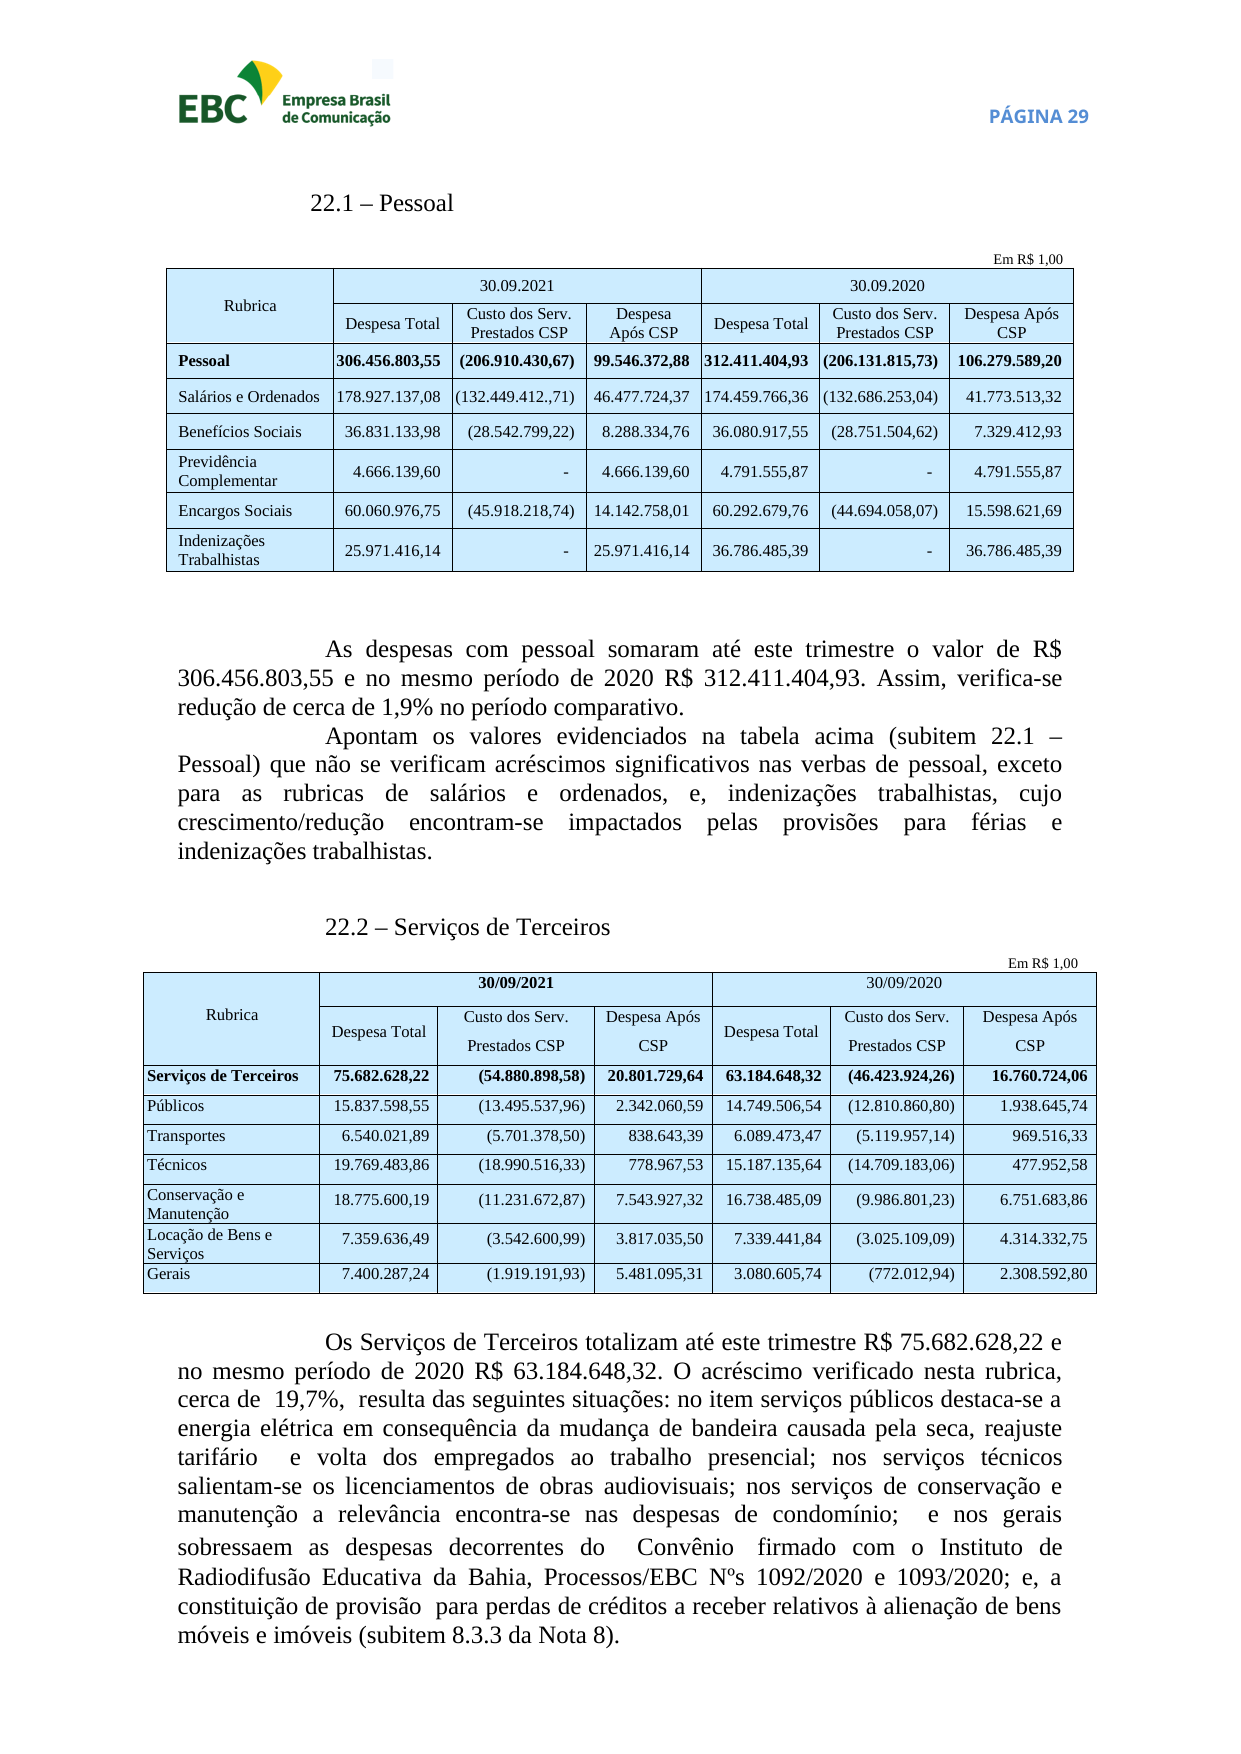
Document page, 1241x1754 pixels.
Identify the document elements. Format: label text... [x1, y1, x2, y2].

table_cell 46.477.724,37 [587, 379, 701, 413]
table_cell (206.131.815,73) [820, 344, 949, 378]
table_cell 36.786.485,39 [950, 529, 1073, 571]
table_cell (44.694.058,07) [820, 493, 949, 528]
table_cell (28.751.504,62) [820, 414, 949, 449]
table_cell 2.342.060,59 [595, 1096, 712, 1124]
table_cell 778.967,53 [595, 1155, 712, 1184]
table_cell (3.542.600,99) [438, 1224, 594, 1263]
text Em R$ 1,00 [177, 251, 1063, 268]
table_cell 7.400.287,24 [320, 1264, 437, 1292]
table_cell - [820, 450, 949, 492]
text As despesas com pessoal somaram até este trimestre o valor de R$ 306.456.803,55 e no mesmo período de 2020 R$ 312.411.404,93. Assim, verifica-se redução de cerca de 1,9% no período comparativo. [177, 634, 1063, 721]
table_cell - [453, 450, 586, 492]
table_cell 63.184.648,32 [713, 1066, 830, 1094]
table_cell 15.837.598,55 [320, 1096, 437, 1124]
table_cell Indenizações Trabalhistas [167, 529, 333, 571]
table_cell 3.080.605,74 [713, 1264, 830, 1292]
table_cell 7.543.927,32 [595, 1185, 712, 1223]
text 22.1 – Pessoal [177, 188, 1063, 217]
table_cell (54.880.898,58) [438, 1066, 594, 1094]
table_header Rubrica [144, 973, 319, 1065]
table_cell 25.971.416,14 [587, 529, 701, 571]
table_cell (132.686.253,04) [820, 379, 949, 413]
table_cell Benefícios Sociais [167, 414, 333, 449]
table_cell 15.187.135,64 [713, 1155, 830, 1184]
table_cell (14.709.183,06) [831, 1155, 963, 1184]
table_cell 7.329.412,93 [950, 414, 1073, 449]
table_cell (5.119.957,14) [831, 1125, 963, 1154]
table_cell 969.516,33 [964, 1125, 1096, 1154]
table_cell 8.288.334,76 [587, 414, 701, 449]
table_cell 15.598.621,69 [950, 493, 1073, 528]
table_cell 1.938.645,74 [964, 1096, 1096, 1124]
table_cell Transportes [144, 1125, 319, 1154]
table_cell - [820, 529, 949, 571]
table_cell 20.801.729,64 [595, 1066, 712, 1094]
text Apontam os valores evidenciados na tabela acima (subitem 22.1 – Pessoal) que não se verificam acréscimos significativos nas verbas de pessoal, exceto para as rubricas de salários e ordenados, e, indenizações trabalhistas, cujo crescimento/redução encontram-se impactados pelas provisões para férias e indenizações trabalhistas. [177, 721, 1063, 864]
table_cell Despesa Após CSP [964, 1007, 1096, 1065]
table_cell 4.791.555,87 [950, 450, 1073, 492]
table_cell (13.495.537,96) [438, 1096, 594, 1124]
table_cell 14.142.758,01 [587, 493, 701, 528]
table_cell Despesa Após CSP [950, 304, 1073, 342]
table_cell (28.542.799,22) [453, 414, 586, 449]
table_header 30/09/2020 [713, 973, 1096, 1006]
table_cell 4.791.555,87 [702, 450, 819, 492]
table_header 30.09.2021 [334, 269, 701, 303]
table_cell (45.918.218,74) [453, 493, 586, 528]
table_cell 4.666.139,60 [587, 450, 701, 492]
table_cell 178.927.137,08 [334, 379, 452, 413]
table_cell (132.449.412.,71) [453, 379, 586, 413]
table_cell Despesa Total [713, 1007, 830, 1065]
table_header Rubrica [167, 269, 333, 342]
table_cell 6.540.021,89 [320, 1125, 437, 1154]
table_cell 19.769.483,86 [320, 1155, 437, 1184]
table_cell Pessoal [167, 344, 333, 378]
table_cell 3.817.035,50 [595, 1224, 712, 1263]
table_cell 36.080.917,55 [702, 414, 819, 449]
table_cell 18.775.600,19 [320, 1185, 437, 1223]
table_cell (9.986.801,23) [831, 1185, 963, 1223]
table_cell 306.456.803,55 [334, 344, 452, 378]
table_cell 60.060.976,75 [334, 493, 452, 528]
table_cell Salários e Ordenados [167, 379, 333, 413]
table_cell (772.012,94) [831, 1264, 963, 1292]
table_cell - [453, 529, 586, 571]
table_cell (206.910.430,67) [453, 344, 586, 378]
table_cell (5.701.378,50) [438, 1125, 594, 1154]
table_cell (18.990.516,33) [438, 1155, 594, 1184]
table_cell 36.831.133,98 [334, 414, 452, 449]
table_cell 312.411.404,93 [702, 344, 819, 378]
table_cell Locação de Bens e Serviços [144, 1224, 319, 1263]
table_cell (3.025.109,09) [831, 1224, 963, 1263]
table_cell 41.773.513,32 [950, 379, 1073, 413]
table_cell 14.749.506,54 [713, 1096, 830, 1124]
text 22.2 – Serviços de Terceiros [177, 912, 1063, 941]
table_cell (12.810.860,80) [831, 1096, 963, 1124]
table_cell 174.459.766,36 [702, 379, 819, 413]
table_cell Despesa Total [320, 1007, 437, 1065]
table_cell Previdência Complementar [167, 450, 333, 492]
table_cell Despesa Após CSP [587, 304, 701, 342]
table_cell 4.314.332,75 [964, 1224, 1096, 1263]
text Em R$ 1,00 [177, 955, 1078, 972]
table_cell 2.308.592,80 [964, 1264, 1096, 1292]
table_cell 99.546.372,88 [587, 344, 701, 378]
table_cell Despesa Após CSP [595, 1007, 712, 1065]
table_cell Despesa Total [334, 304, 452, 342]
table_cell 16.760.724,06 [964, 1066, 1096, 1094]
table_cell Custo dos Serv. Prestados CSP [438, 1007, 594, 1065]
table_cell (1.919.191,93) [438, 1264, 594, 1292]
table_cell 477.952,58 [964, 1155, 1096, 1184]
table_cell 60.292.679,76 [702, 493, 819, 528]
table_cell 6.089.473,47 [713, 1125, 830, 1154]
table_cell (46.423.924,26) [831, 1066, 963, 1094]
text Os Serviços de Terceiros totalizam até este trimestre R$ 75.682.628,22 e no mesmo período de 2020 R$ 63.184.648,32. O acréscimo verificado nesta rubrica, cerca de 19,7%, resulta das seguintes situações: no item serviços públicos destaca-se a energia elétrica em consequência da mudança de bandeira causada pela seca, reajuste tarifário e volta dos empregados ao trabalho presencial; nos serviços técnicos salientam-se os licenciamentos de obras audiovisuais; nos serviços de conservação e manutenção a relevância encontra-se nas despesas de condomínio; e nos gerais sobressaem as despesas decorrentes do Convênio firmado com o Instituto de Radiodifusão Educativa da Bahia, Processos/EBC Nºs 1092/2020 e 1093/2020; e, a constituição de provisão para perdas de créditos a receber relativos à alienação de bens móveis e imóveis (subitem 8.3.3 da Nota 8). [177, 1327, 1063, 1649]
table_cell Públicos [144, 1096, 319, 1124]
table_cell (11.231.672,87) [438, 1185, 594, 1223]
table_cell Serviços de Terceiros [144, 1066, 319, 1094]
table_cell 5.481.095,31 [595, 1264, 712, 1292]
table_cell Gerais [144, 1264, 319, 1292]
table_cell 106.279.589,20 [950, 344, 1073, 378]
table_cell 6.751.683,86 [964, 1185, 1096, 1223]
table_cell Técnicos [144, 1155, 319, 1184]
table_header 30/09/2021 [320, 973, 712, 1006]
table_cell Encargos Sociais [167, 493, 333, 528]
table_cell 838.643,39 [595, 1125, 712, 1154]
table_cell 75.682.628,22 [320, 1066, 437, 1094]
table_cell Custo dos Serv. Prestados CSP [831, 1007, 963, 1065]
table_cell 7.359.636,49 [320, 1224, 437, 1263]
table_cell 25.971.416,14 [334, 529, 452, 571]
table_cell Custo dos Serv. Prestados CSP [820, 304, 949, 342]
table_cell 16.738.485,09 [713, 1185, 830, 1223]
table_cell Despesa Total [702, 304, 819, 342]
table_cell 36.786.485,39 [702, 529, 819, 571]
table_cell Custo dos Serv. Prestados CSP [453, 304, 586, 342]
table_cell 4.666.139,60 [334, 450, 452, 492]
table_cell 7.339.441,84 [713, 1224, 830, 1263]
table_header 30.09.2020 [702, 269, 1073, 303]
table_cell Conservação e Manutenção [144, 1185, 319, 1223]
